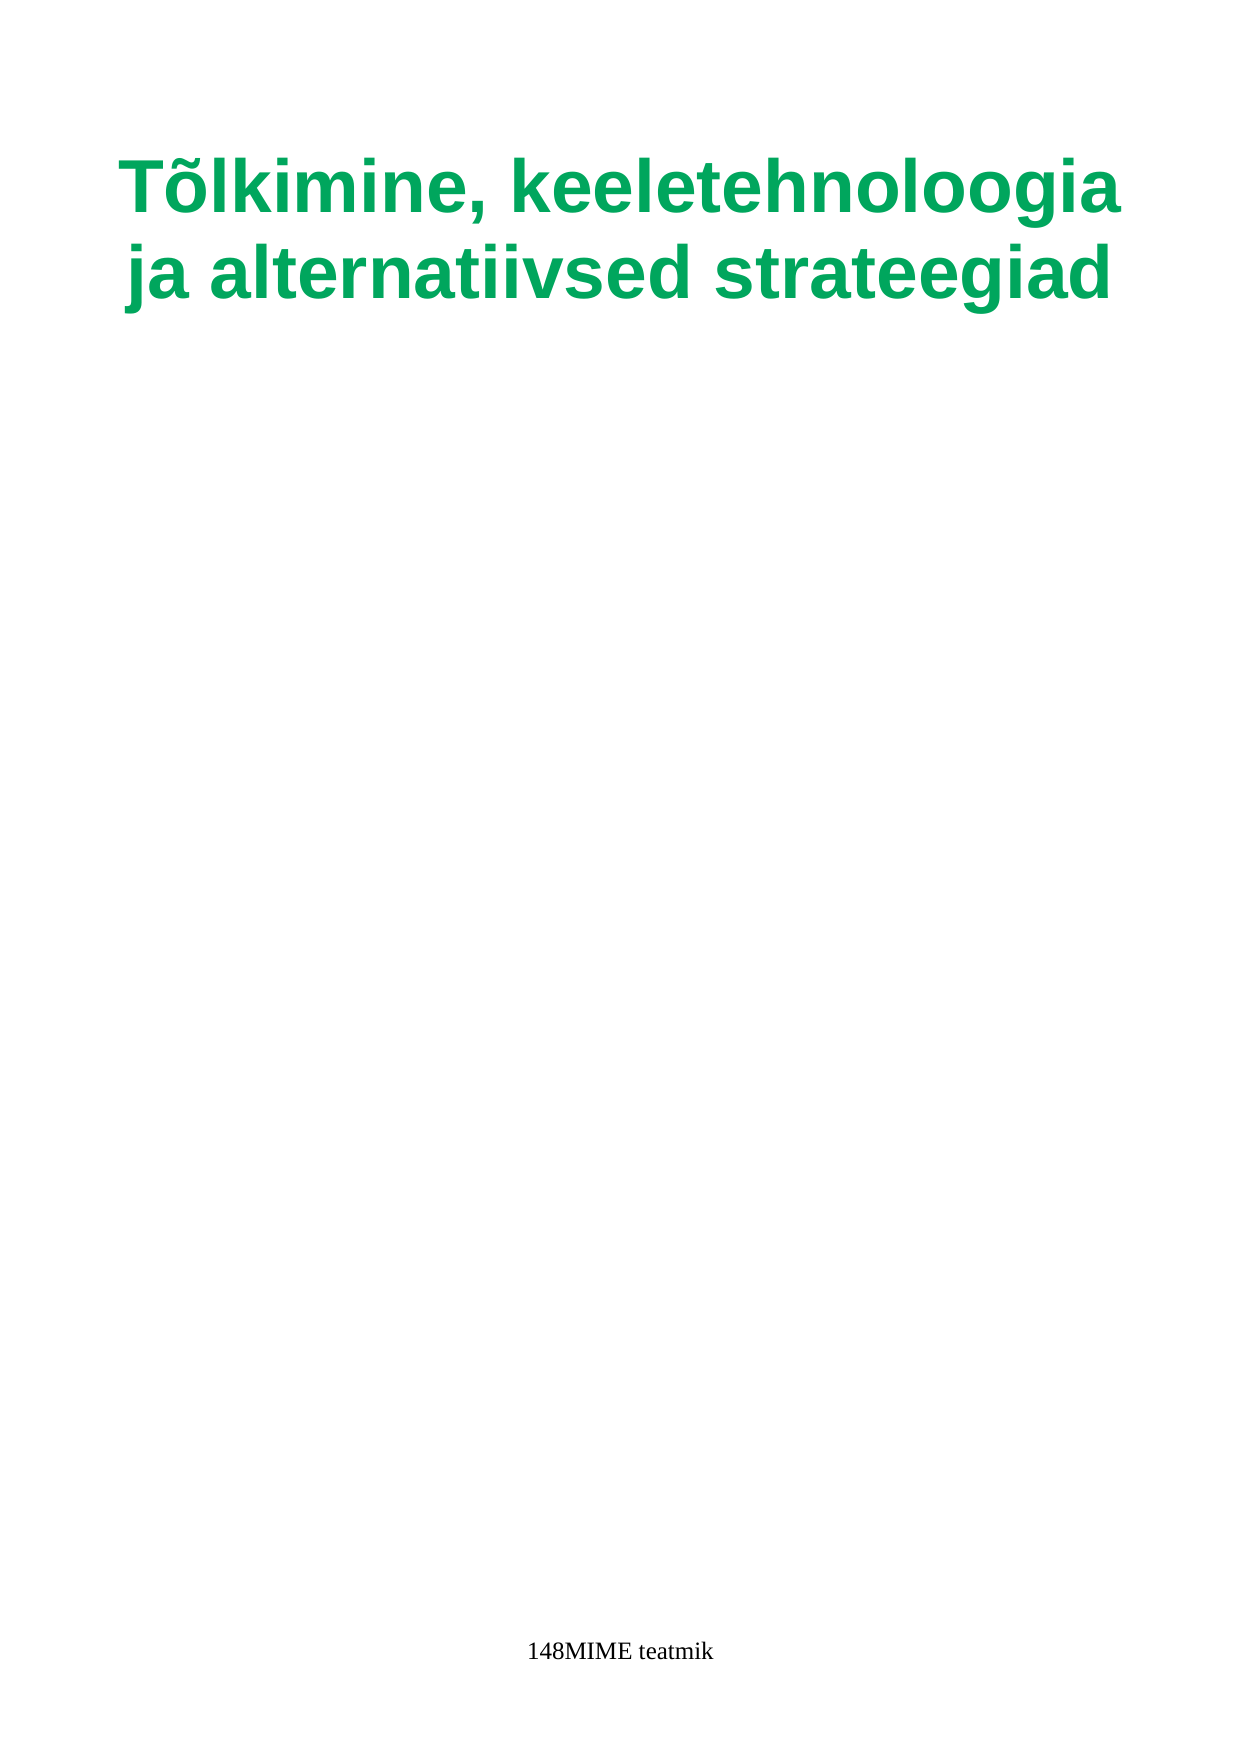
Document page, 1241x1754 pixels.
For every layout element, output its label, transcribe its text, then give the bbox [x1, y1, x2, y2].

title Tõlkimine, keeletehnoloogia ja alternatiivsed strateegiad [88, 142, 1152, 315]
